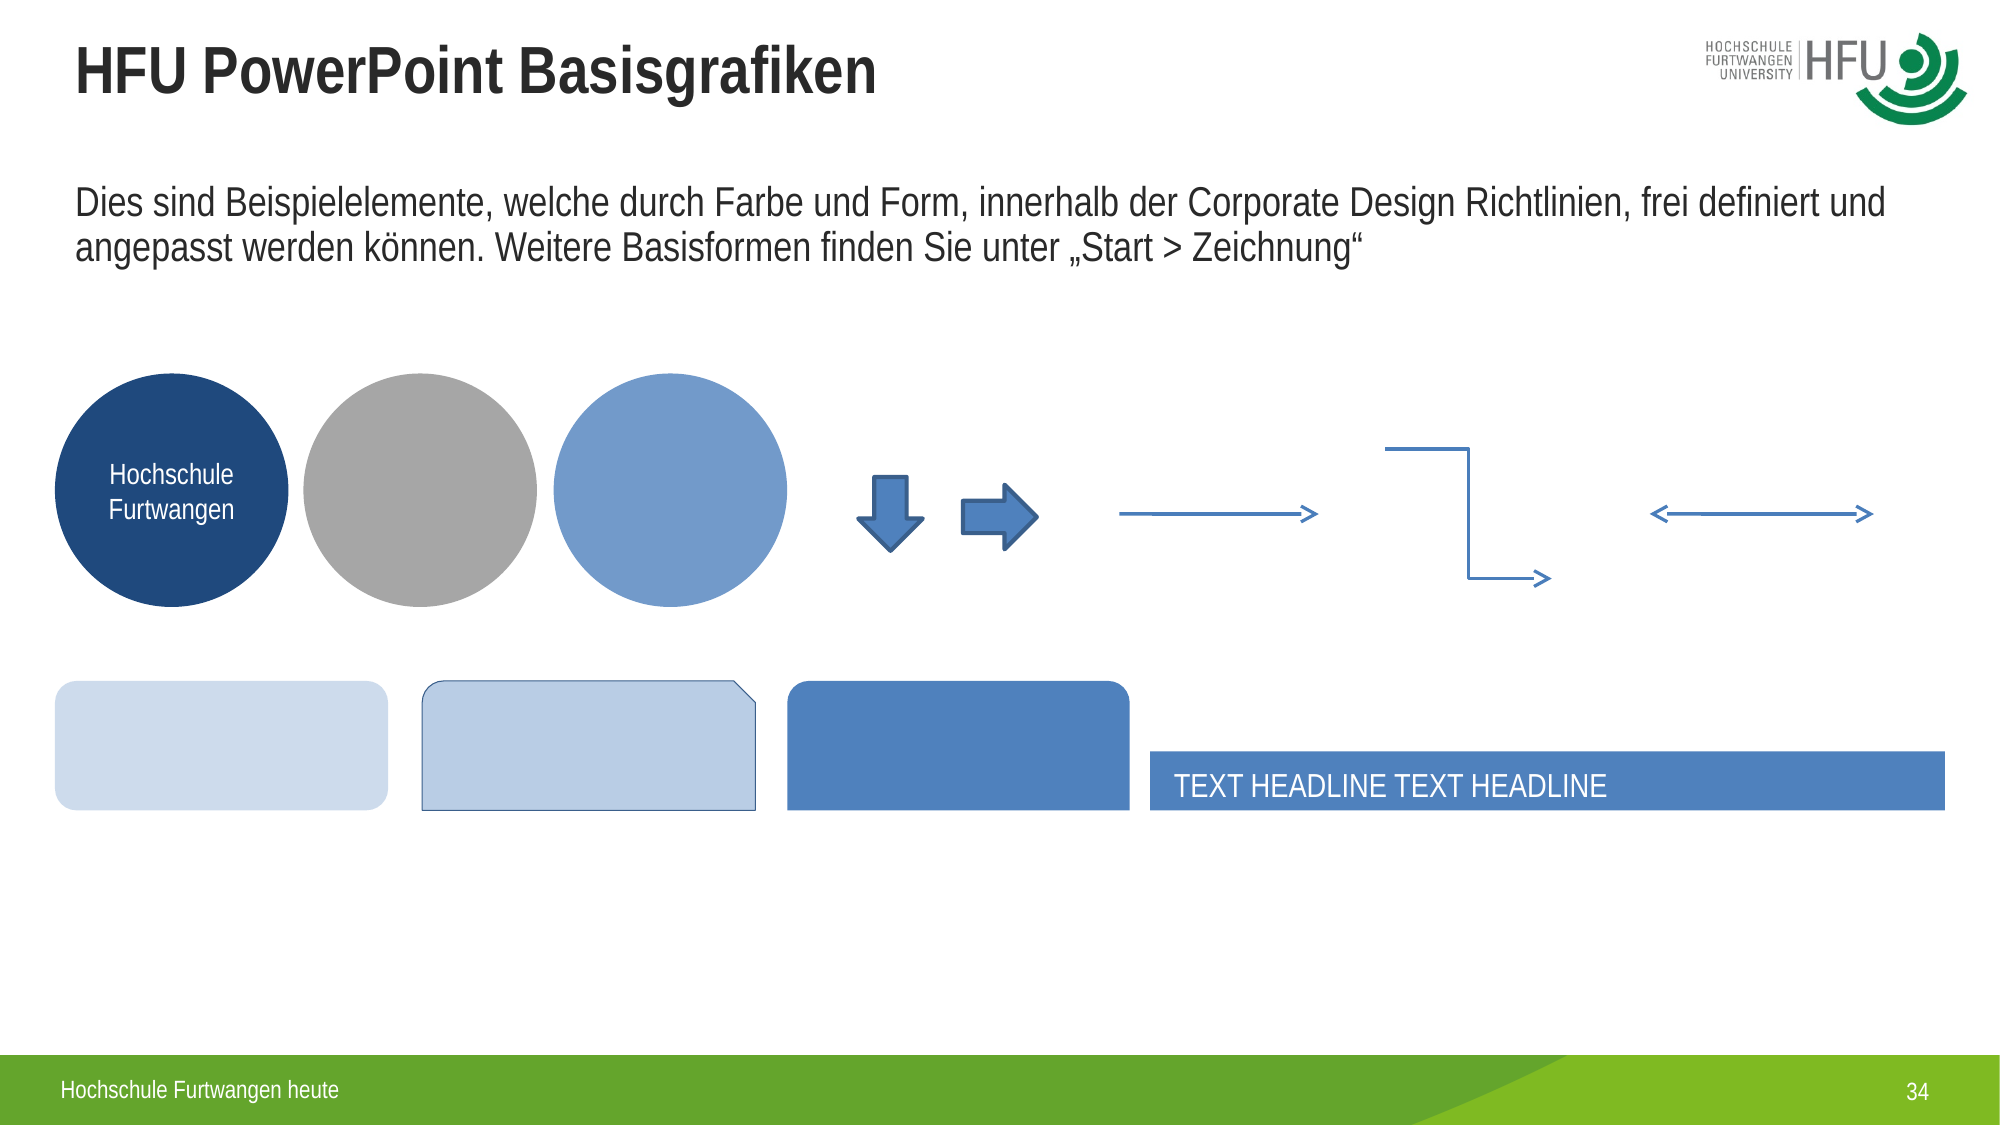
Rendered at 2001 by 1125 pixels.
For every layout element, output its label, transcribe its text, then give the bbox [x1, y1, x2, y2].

text_box [1672, 1057, 1945, 1124]
text_box [422, 680, 756, 811]
text_box [962, 484, 1037, 550]
text_box [303, 373, 537, 607]
text_box Hochschule Furtwangen heute [60, 1058, 985, 1119]
text_box [54, 680, 389, 811]
text_box Hochschule Furtwangen [54, 373, 289, 607]
text_box [858, 476, 923, 551]
text_box [553, 373, 788, 607]
picture [0, 1055, 2000, 1125]
text_box Dies sind Beispielelemente, welche durch Farbe und Form, innerhalb der Corporate Design Richtlinien, frei definiert und angepasst werden können. Weitere Basisformen finden Sie unter „Start > Zeichnung“ [60, 172, 1933, 424]
text_box TEXT HEADLINE TEXT HEADLINE [1150, 751, 1945, 811]
text_box [787, 680, 1130, 811]
text_box HFU PowerPoint Basisgrafiken [60, 28, 1591, 102]
picture [1689, 19, 1981, 137]
